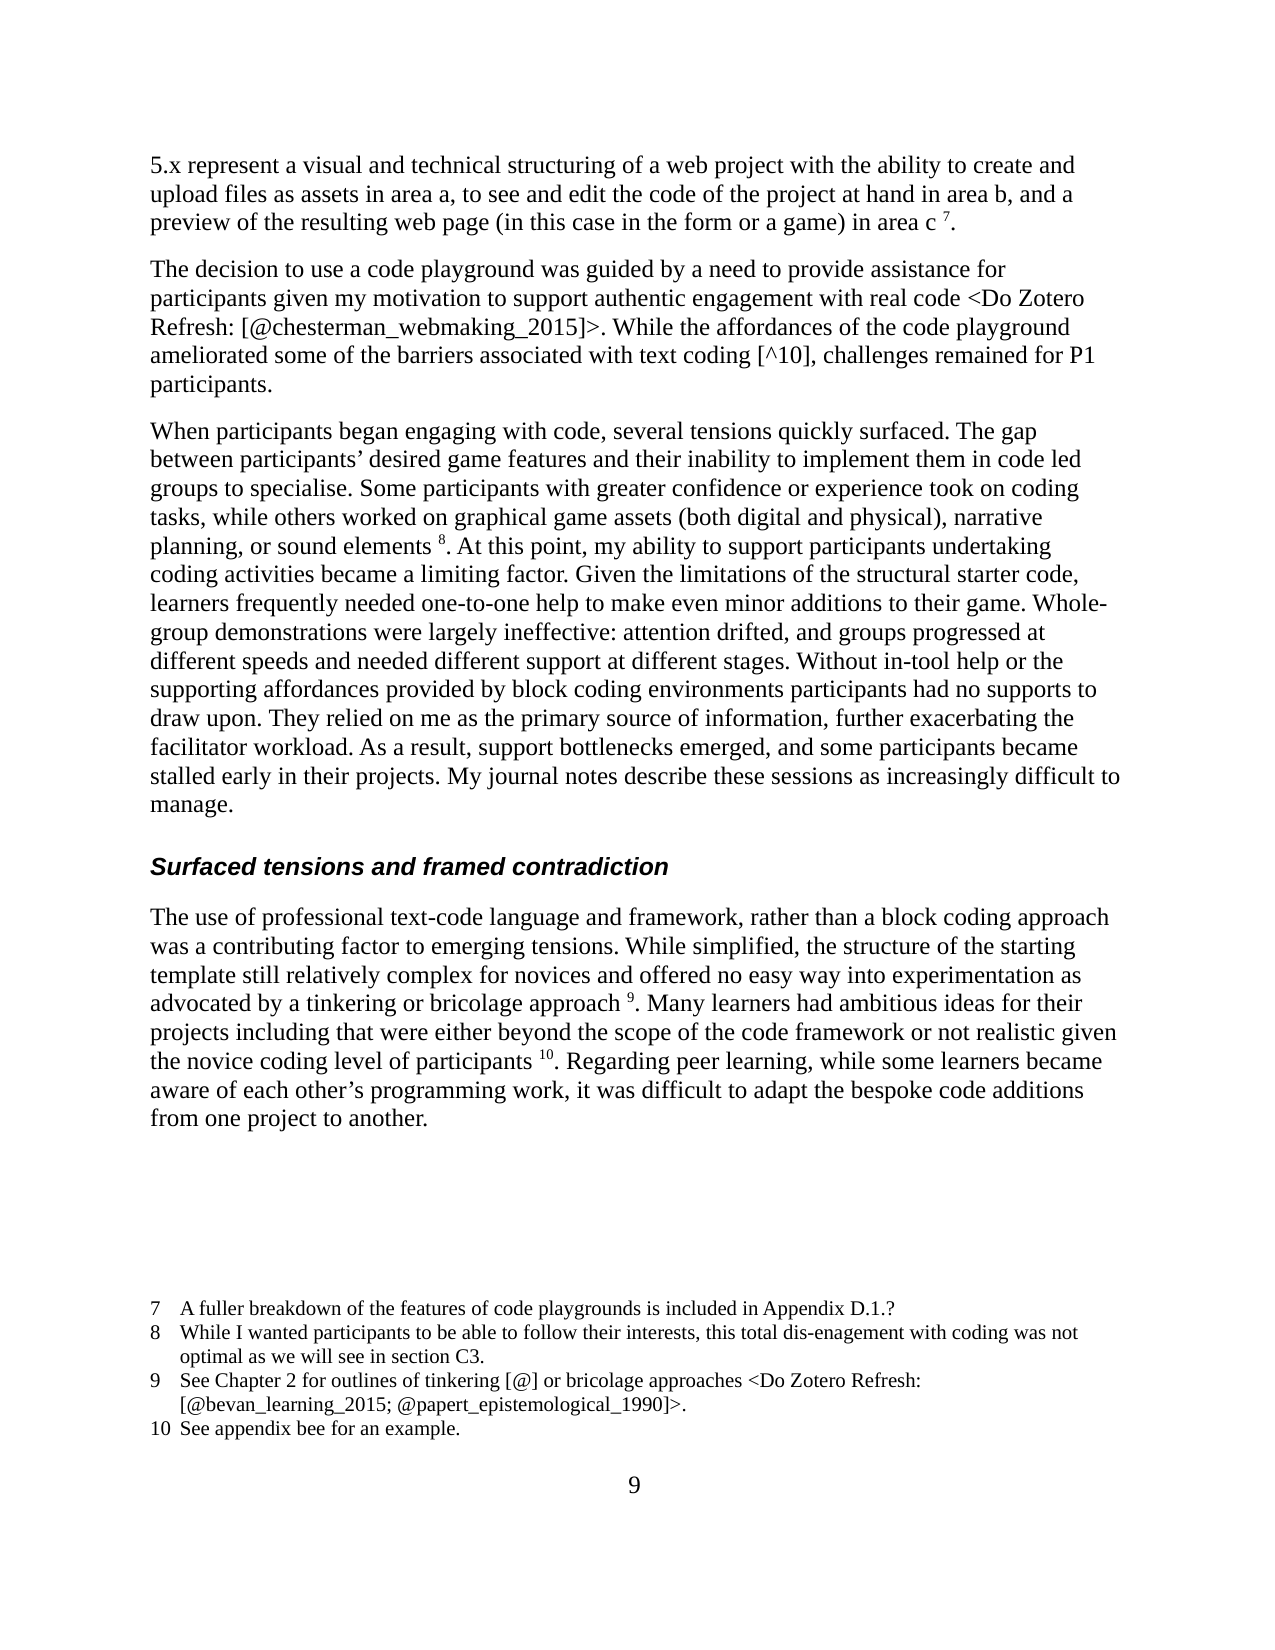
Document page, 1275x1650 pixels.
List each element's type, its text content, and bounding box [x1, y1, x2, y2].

text See Chapter 2 for outlines of tinkering [@] or bricolage approaches <Do Zotero Refresh: [@bevan_learning_2015; @papert_epistemological_1990]>. [150, 1368, 1125, 1416]
text The use of professional text-code language and framework, rather than a block coding approach was a contributing factor to emerging tensions. While simplified, the structure of the starting template still relatively complex for novices and offered no easy way into experimentation as advocated by a tinkering or bricolage approach . Many learners had ambitious ideas for their projects including that were either beyond the scope of the code framework or not realistic given the novice coding level of participants . Regarding peer learning, while some learners became aware of each other’s programming work, it was difficult to adapt the bespoke code additions from one project to another. [150, 902, 1125, 1132]
text When participants began engaging with code, several tensions quickly surfaced. The gap between participants’ desired game features and their inability to implement them in code led groups to specialise. Some participants with greater confidence or experience took on coding tasks, while others worked on graphical game assets (both digital and physical), narrative planning, or sound elements . At this point, my ability to support participants undertaking coding activities became a limiting factor. Given the limitations of the structural starter code, learners frequently needed one-to-one help to make even minor additions to their game. Whole-group demonstrations were largely ineffective: attention drifted, and groups progressed at different speeds and needed different support at different stages. Without in-tool help or the supporting affordances provided by block coding environments participants had no supports to draw upon. They relied on me as the primary source of information, further exacerbating the facilitator workload. As a result, support bottlenecks emerged, and some participants became stalled early in their projects. My journal notes describe these sessions as increasingly difficult to manage. [150, 416, 1125, 818]
text While I wanted participants to be able to follow their interests, this total dis-enagement with coding was not optimal as we will see in section C3. [150, 1320, 1125, 1368]
text See appendix bee for an example. [150, 1416, 1125, 1440]
text A fuller breakdown of the features of code playgrounds is included in Appendix D.1.? [150, 1296, 1125, 1320]
text The decision to use a code playground was guided by a need to provide assistance for participants given my motivation to support authentic engagement with real code <Do Zotero Refresh: [@chesterman_webmaking_2015]>. While the affordances of the code playground ameliorated some of the barriers associated with text coding [^10], challenges remained for P1 participants. [150, 254, 1125, 398]
text 5.x represent a visual and technical structuring of a web project with the ability to create and upload files as assets in area a, to see and edit the code of the project at hand in area b, and a preview of the resulting web page (in this case in the form or a game) in area c . [150, 150, 1125, 236]
subtitle Surfaced tensions and framed contradiction [150, 852, 1125, 881]
